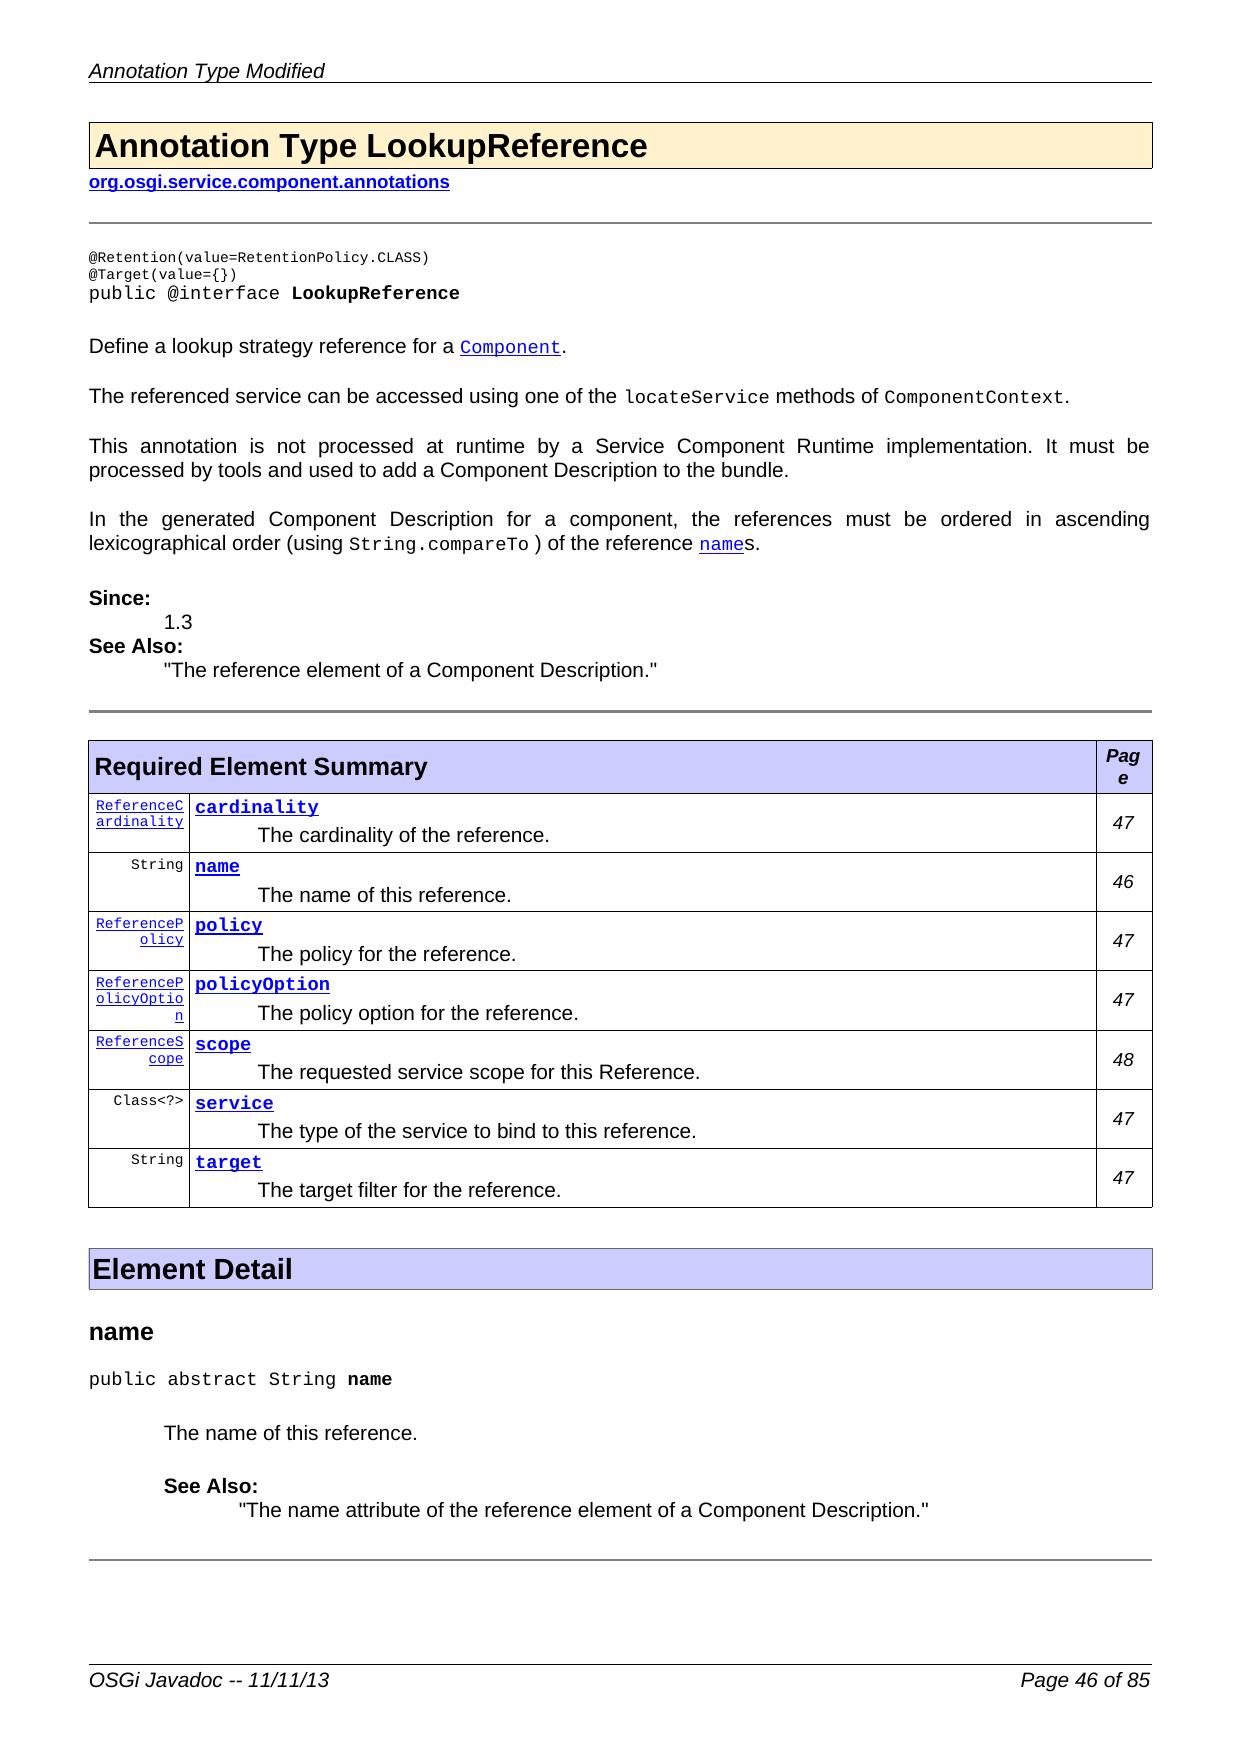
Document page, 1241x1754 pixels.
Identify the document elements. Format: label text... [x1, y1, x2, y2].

text This annotation is not processed at runtime by a Service Component Runtime implementation. It must be processed by tools and used to add a Component Description to the bundle. [88, 434, 1152, 482]
table_cell scope The requested service scope for this Reference. [190, 1031, 1096, 1089]
table_header Required Element Summary [89, 741, 1096, 793]
table_cell [1097, 1149, 1152, 1207]
text Since: [88, 586, 1152, 609]
text public abstract String name [88, 1370, 1152, 1391]
text Define a lookup strategy reference for a Component. [88, 334, 1152, 359]
table_cell [1097, 1090, 1152, 1148]
table_cell Class<?> [89, 1090, 189, 1148]
table_cell policy The policy for the reference. [190, 912, 1096, 970]
text "The reference element of a Component Description." [163, 657, 1152, 681]
table_cell [1097, 912, 1152, 970]
table_cell ReferenceCardinality [89, 794, 189, 852]
text org.osgi.service.component.annotations [88, 171, 1152, 193]
table_cell cardinality The cardinality of the reference. [190, 794, 1096, 852]
table_cell target The target filter for the reference. [190, 1149, 1096, 1207]
subtitle Annotation Type LookupReference [90, 123, 1152, 168]
text The name of this reference. [163, 1421, 1152, 1444]
table_cell name The name of this reference. [190, 853, 1096, 911]
text The referenced service can be accessed using one of the locateService methods of ComponentContext. [88, 384, 1152, 409]
text In the generated Component Description for a component, the references must be ordered in ascending lexicographical order (using String.compareTo ) of the reference names. [88, 507, 1152, 556]
text "The name attribute of the reference element of a Component Description." [238, 1498, 1152, 1522]
table_cell String [89, 853, 189, 911]
subtitle Element Detail [90, 1249, 1152, 1289]
table_header Page [1097, 741, 1152, 793]
table_cell policyOption The policy option for the reference. [190, 971, 1096, 1029]
table_cell [1097, 971, 1152, 1029]
table_cell [1097, 1031, 1152, 1089]
table_cell ReferenceScope [89, 1031, 189, 1089]
subtitle name [88, 1317, 1152, 1346]
table_cell service The type of the service to bind to this reference. [190, 1090, 1096, 1148]
table_cell ReferencePolicyOption [89, 971, 189, 1029]
text See Also: [163, 1474, 1152, 1498]
table_cell String [89, 1149, 189, 1207]
text See Also: [88, 633, 1152, 657]
table_cell [1097, 794, 1152, 852]
table_cell ReferencePolicy [89, 912, 189, 970]
text 1.3 [163, 609, 1152, 633]
text @Retention(value=RetentionPolicy.CLASS) @Target(value={}) public @interface LookupReference [88, 250, 1152, 305]
table_cell [1097, 853, 1152, 911]
